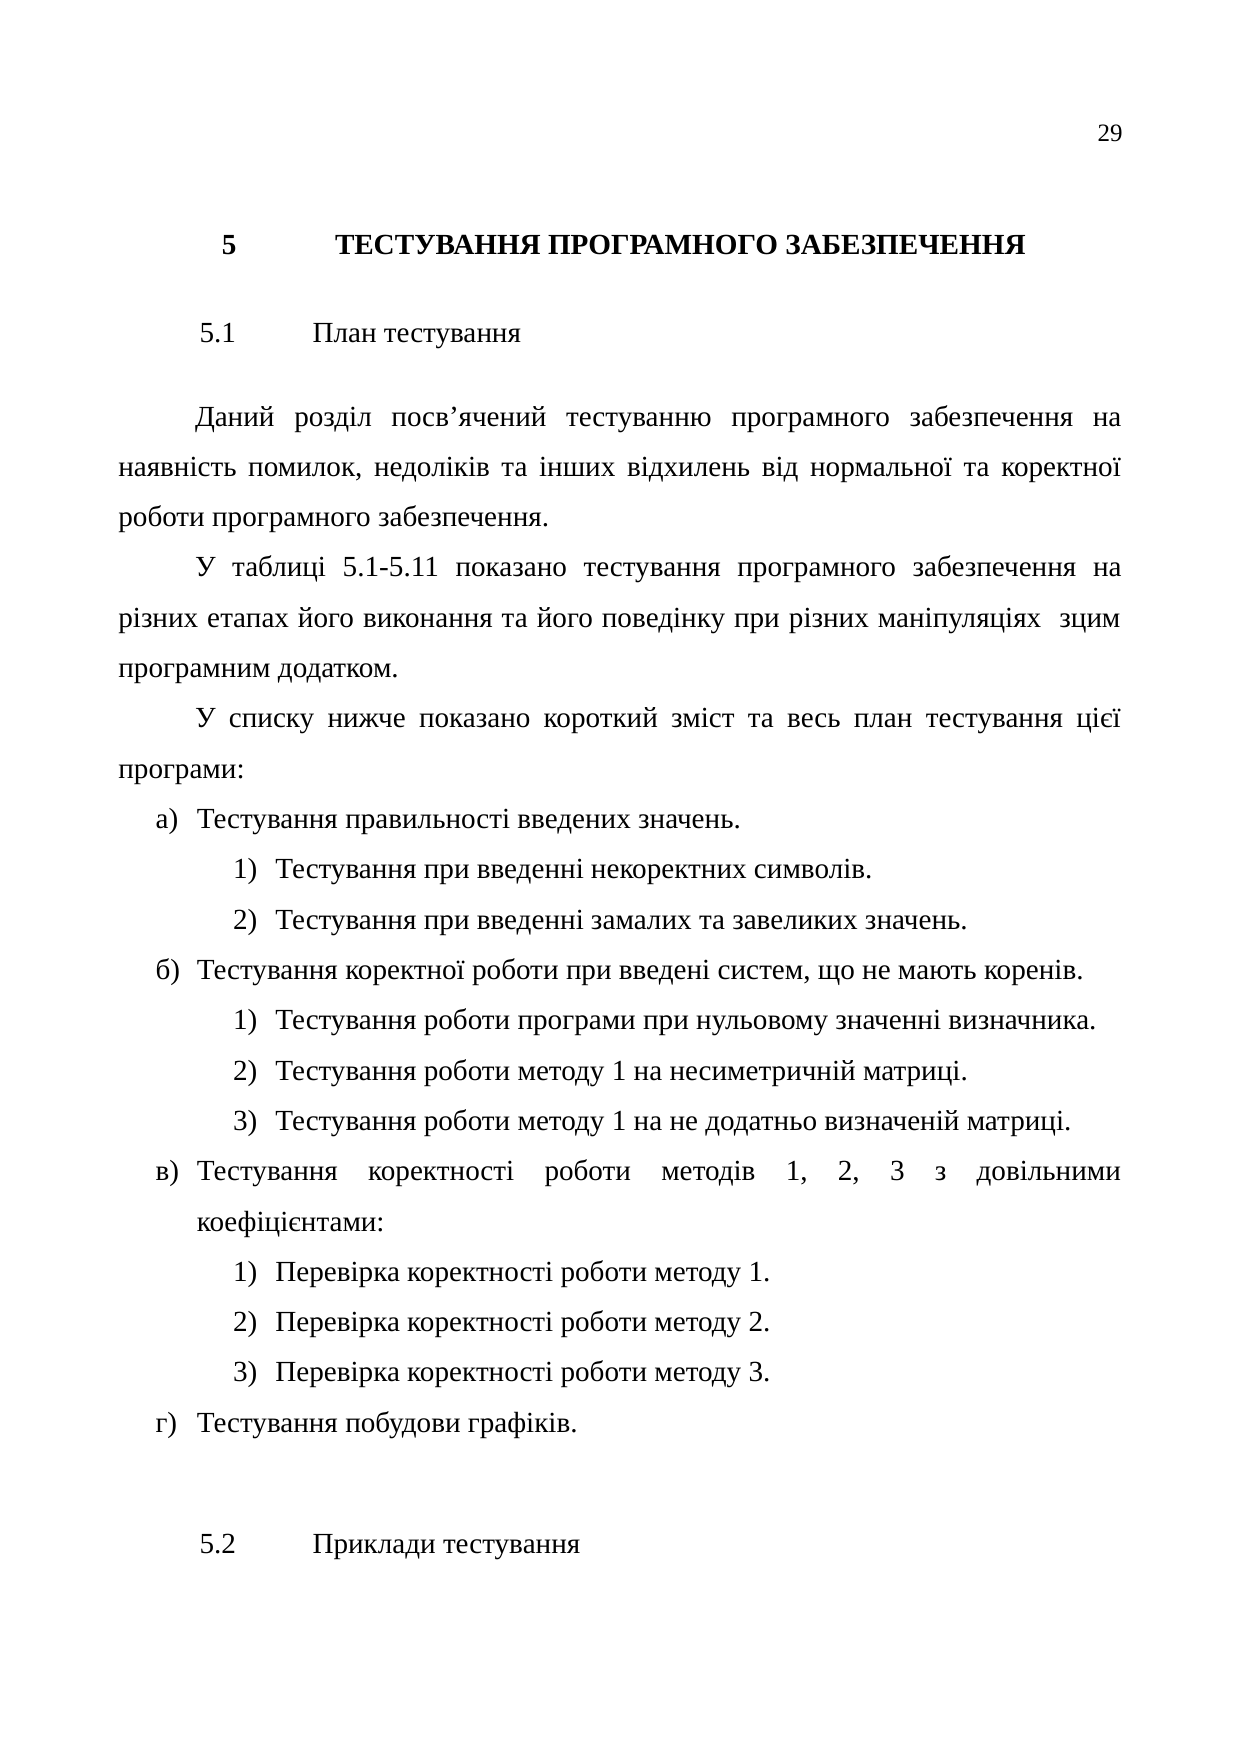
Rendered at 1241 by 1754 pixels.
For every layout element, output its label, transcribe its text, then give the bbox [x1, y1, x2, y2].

list Тестування побудови графіків. [155, 1405, 1122, 1438]
subtitle Приклади тестування [192, 1526, 1122, 1560]
list Тестування при введенні некоректних символів. [257, 851, 1122, 885]
text Даний розділ посв’ячений тестуванню програмного забезпечення на наявність помилок, недоліків та інших відхилень від нормальної та коректної роботи програмного забезпечення. [118, 399, 1122, 533]
text У списку нижче показано короткий зміст та весь план тестування цієї програми: [118, 701, 1122, 784]
list Тестування коректності роботи методів 1, 2, 3 з довільними коефіцієнтами: [155, 1153, 1122, 1237]
list Перевірка коректності роботи методу 1. [257, 1254, 1122, 1287]
subtitle План тестування [192, 315, 1122, 348]
list Перевірка коректності роботи методу 3. [257, 1354, 1122, 1388]
list Тестування при введенні замалих та завеликих значень. [257, 902, 1122, 935]
text У таблиці 5.1-5.11 показано тестування програмного забезпечення на різних етапах його виконання та його поведінку при різних маніпуляціях зцим програмним додатком. [118, 549, 1122, 684]
list Тестування правильності введених значень. [155, 801, 1122, 835]
list Тестування коректної роботи при введені систем, що не мають коренів. [155, 952, 1122, 986]
list Перевірка коректності роботи методу 2. [257, 1304, 1122, 1338]
list Тестування роботи методу 1 на несиметричній матриці. [257, 1053, 1122, 1086]
list Тестування роботи програми при нульовому значенні визначника. [257, 1002, 1122, 1036]
list Тестування роботи методу 1 на не додатньо визначеній матриці. [257, 1103, 1122, 1137]
subtitle ТЕСТУВАННЯ ПРОГРАМНОГО ЗАБЕЗПЕЧЕННЯ [118, 227, 1122, 260]
